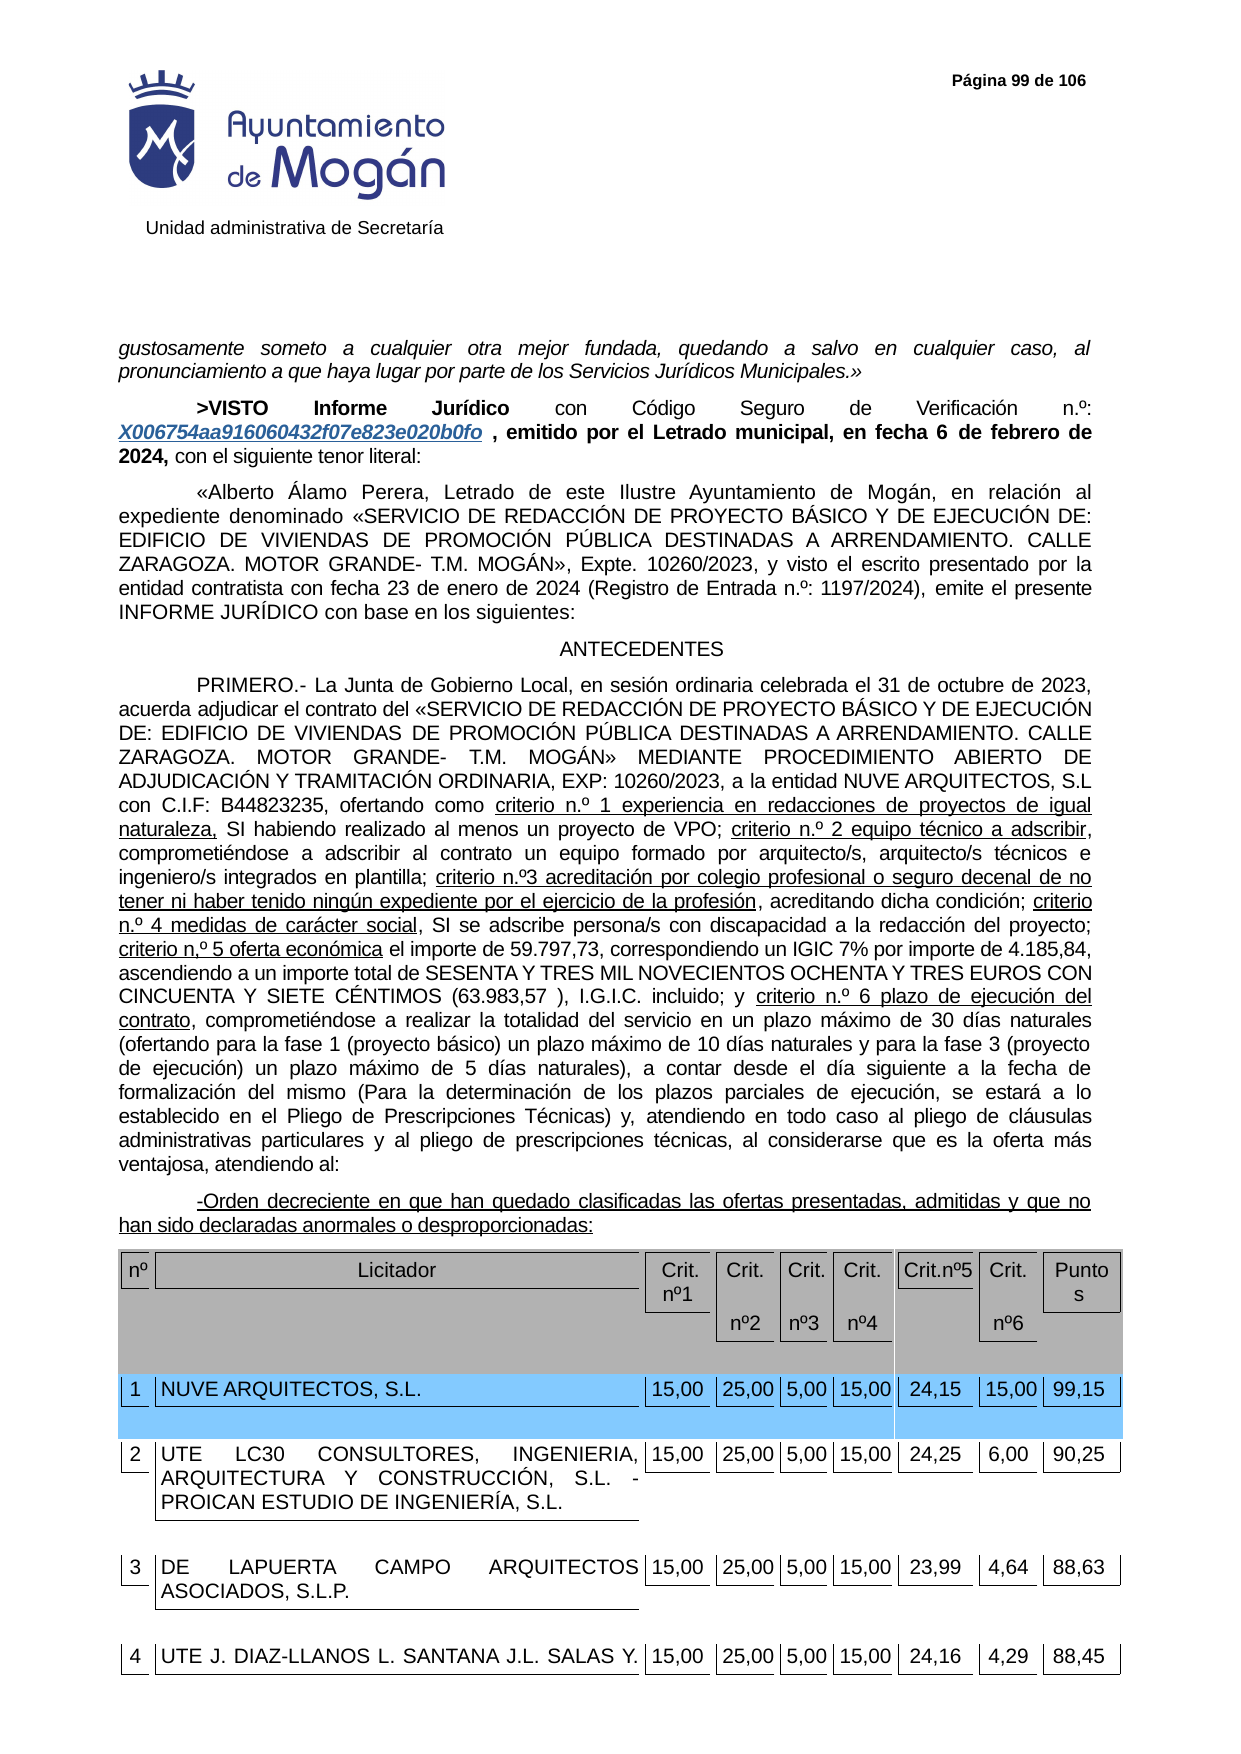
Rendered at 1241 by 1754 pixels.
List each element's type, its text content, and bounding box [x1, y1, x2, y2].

table_cell 15,00 [976, 1374, 1040, 1439]
text ANTECEDENTES [118, 636, 1092, 660]
table_cell 15,00 [642, 1641, 713, 1677]
table_cell DE LAPUERTA CAMPO ARQUITECTOS ASOCIADOS, S.L.P. [152, 1552, 642, 1641]
text >VISTO Informe Jurídico con Código Seguro de Verificación n.º: X006754aa916060432f07e823e020b0fo , emitido por el Letrado municipal, en fecha 6 de febrero de 2024, con el siguiente tenor literal: [118, 396, 1092, 468]
table_header Crit.nº5 [895, 1249, 976, 1374]
text «Alberto Álamo Perera, Letrado de este Ilustre Ayuntamiento de Mogán, en relación al expediente denominado «SERVICIO DE REDACCIÓN DE PROYECTO BÁSICO Y DE EJECUCIÓN DE: EDIFICIO DE VIVIENDAS DE PROMOCIÓN PÚBLICA DESTINADAS A ARRENDAMIENTO. CALLE ZARAGOZA. MOTOR GRANDE- T.M. MOGÁN», Expte. 10260/2023, y visto el escrito presentado por la entidad contratista con fecha 23 de enero de 2024 (Registro de Entrada n.º: 1197/2024), emite el presente INFORME JURÍDICO con base en los siguientes: [118, 480, 1092, 624]
table_cell 5,00 [777, 1641, 830, 1677]
table_cell 3 [118, 1552, 152, 1641]
table_cell 88,45 [1040, 1641, 1123, 1677]
table_cell 15,00 [642, 1374, 713, 1439]
table_header Crit. nº1 [642, 1249, 713, 1374]
table_cell 15,00 [830, 1374, 894, 1439]
table_cell NUVE ARQUITECTOS, S.L. [152, 1374, 642, 1439]
table_cell 88,63 [1040, 1552, 1123, 1641]
table_cell 6,00 [976, 1439, 1040, 1552]
table_header Puntos [1040, 1249, 1123, 1374]
table_cell 15,00 [830, 1552, 894, 1641]
table_cell 23,99 [895, 1552, 976, 1641]
table_cell 15,00 [830, 1439, 894, 1552]
table_cell 5,00 [777, 1374, 830, 1439]
table_cell UTE LC30 CONSULTORES, INGENIERIA, ARQUITECTURA Y CONSTRUCCIÓN, S.L. - PROICAN ESTUDIO DE INGENIERÍA, S.L. [152, 1439, 642, 1552]
table_cell 24,16 [895, 1641, 976, 1677]
table_cell 2 [118, 1439, 152, 1552]
table_cell 1 [118, 1374, 152, 1439]
table_cell 5,00 [777, 1552, 830, 1641]
table_cell 24,15 [895, 1374, 976, 1439]
table_cell 25,00 [713, 1439, 777, 1552]
table_header Crit. nº3 [777, 1249, 830, 1374]
table_cell UTE J. DIAZ-LLANOS L. SANTANA J.L. SALAS Y. [152, 1641, 642, 1677]
table_cell 5,00 [777, 1439, 830, 1552]
table_cell 25,00 [713, 1552, 777, 1641]
text PRIMERO.- La Junta de Gobierno Local, en sesión ordinaria celebrada el 31 de octubre de 2023, acuerda adjudicar el contrato del «SERVICIO DE REDACCIÓN DE PROYECTO BÁSICO Y DE EJECUCIÓN DE: EDIFICIO DE VIVIENDAS DE PROMOCIÓN PÚBLICA DESTINADAS A ARRENDAMIENTO. CALLE ZARAGOZA. MOTOR GRANDE- T.M. MOGÁN» MEDIANTE PROCEDIMIENTO ABIERTO DE ADJUDICACIÓN Y TRAMITACIÓN ORDINARIA, EXP: 10260/2023, a la entidad NUVE ARQUITECTOS, S.L con C.I.F: B44823235, ofertando como criterio n.º 1 experiencia en redacciones de proyectos de igual naturaleza, SI habiendo realizado al menos un proyecto de VPO; criterio n.º 2 equipo técnico a adscribir, comprometiéndose a adscribir al contrato un equipo formado por arquitecto/s, arquitecto/s técnicos e ingeniero/s integrados en plantilla; criterio n.º3 acreditación por colegio profesional o seguro decenal de no tener ni haber tenido ningún expediente por el ejercicio de la profesión, acreditando dicha condición; criterio n.º 4 medidas de carácter social, SI se adscribe persona/s con discapacidad a la redacción del proyecto; criterio n,º 5 oferta económica el importe de 59.797,73, correspondiendo un IGIC 7% por importe de 4.185,84, ascendiendo a un importe total de SESENTA Y TRES MIL NOVECIENTOS OCHENTA Y TRES EUROS CON CINCUENTA Y SIETE CÉNTIMOS (63.983,57 ), I.G.I.C. incluido; y criterio n.º 6 plazo de ejecución del contrato, comprometiéndose a realizar la totalidad del servicio en un plazo máximo de 30 días naturales (ofertando para la fase 1 (proyecto básico) un plazo máximo de 10 días naturales y para la fase 3 (proyecto de ejecución) un plazo máximo de 5 días naturales), a contar desde el día siguiente a la fecha de formalización del mismo (Para la determinación de los plazos parciales de ejecución, se estará a lo establecido en el Pliego de Prescripciones Técnicas) y, atendiendo en todo caso al pliego de cláusulas administrativas particulares y al pliego de prescripciones técnicas, al considerarse que es la oferta más ventajosa, atendiendo al: [118, 673, 1092, 1176]
table_cell 90,25 [1040, 1439, 1123, 1552]
text -Orden decreciente en que han quedado clasificadas las ofertas presentadas, admitidas y que no han sido declaradas anormales o desproporcionadas: [118, 1188, 1092, 1236]
table_cell 25,00 [713, 1641, 777, 1677]
table_header Licitador [152, 1249, 642, 1374]
table_header Crit. nº2 [713, 1249, 777, 1374]
table_header Crit. nº6 [976, 1249, 1040, 1374]
table_cell 4 [118, 1641, 152, 1677]
table_cell 4,29 [976, 1641, 1040, 1677]
table_cell 24,25 [895, 1439, 976, 1552]
table_cell 15,00 [642, 1439, 713, 1552]
table_cell 15,00 [642, 1552, 713, 1641]
table_cell 99,15 [1040, 1374, 1123, 1439]
table_cell 25,00 [713, 1374, 777, 1439]
text gustosamente someto a cualquier otra mejor fundada, quedando a salvo en cualquier caso, al pronunciamiento a que haya lugar por parte de los Servicios Jurídicos Municipales.» [118, 335, 1092, 383]
table_header Crit. nº4 [830, 1249, 894, 1374]
picture [128, 70, 445, 206]
table_header nº [118, 1249, 152, 1374]
table_cell 4,64 [976, 1552, 1040, 1641]
table_cell 15,00 [830, 1641, 894, 1677]
